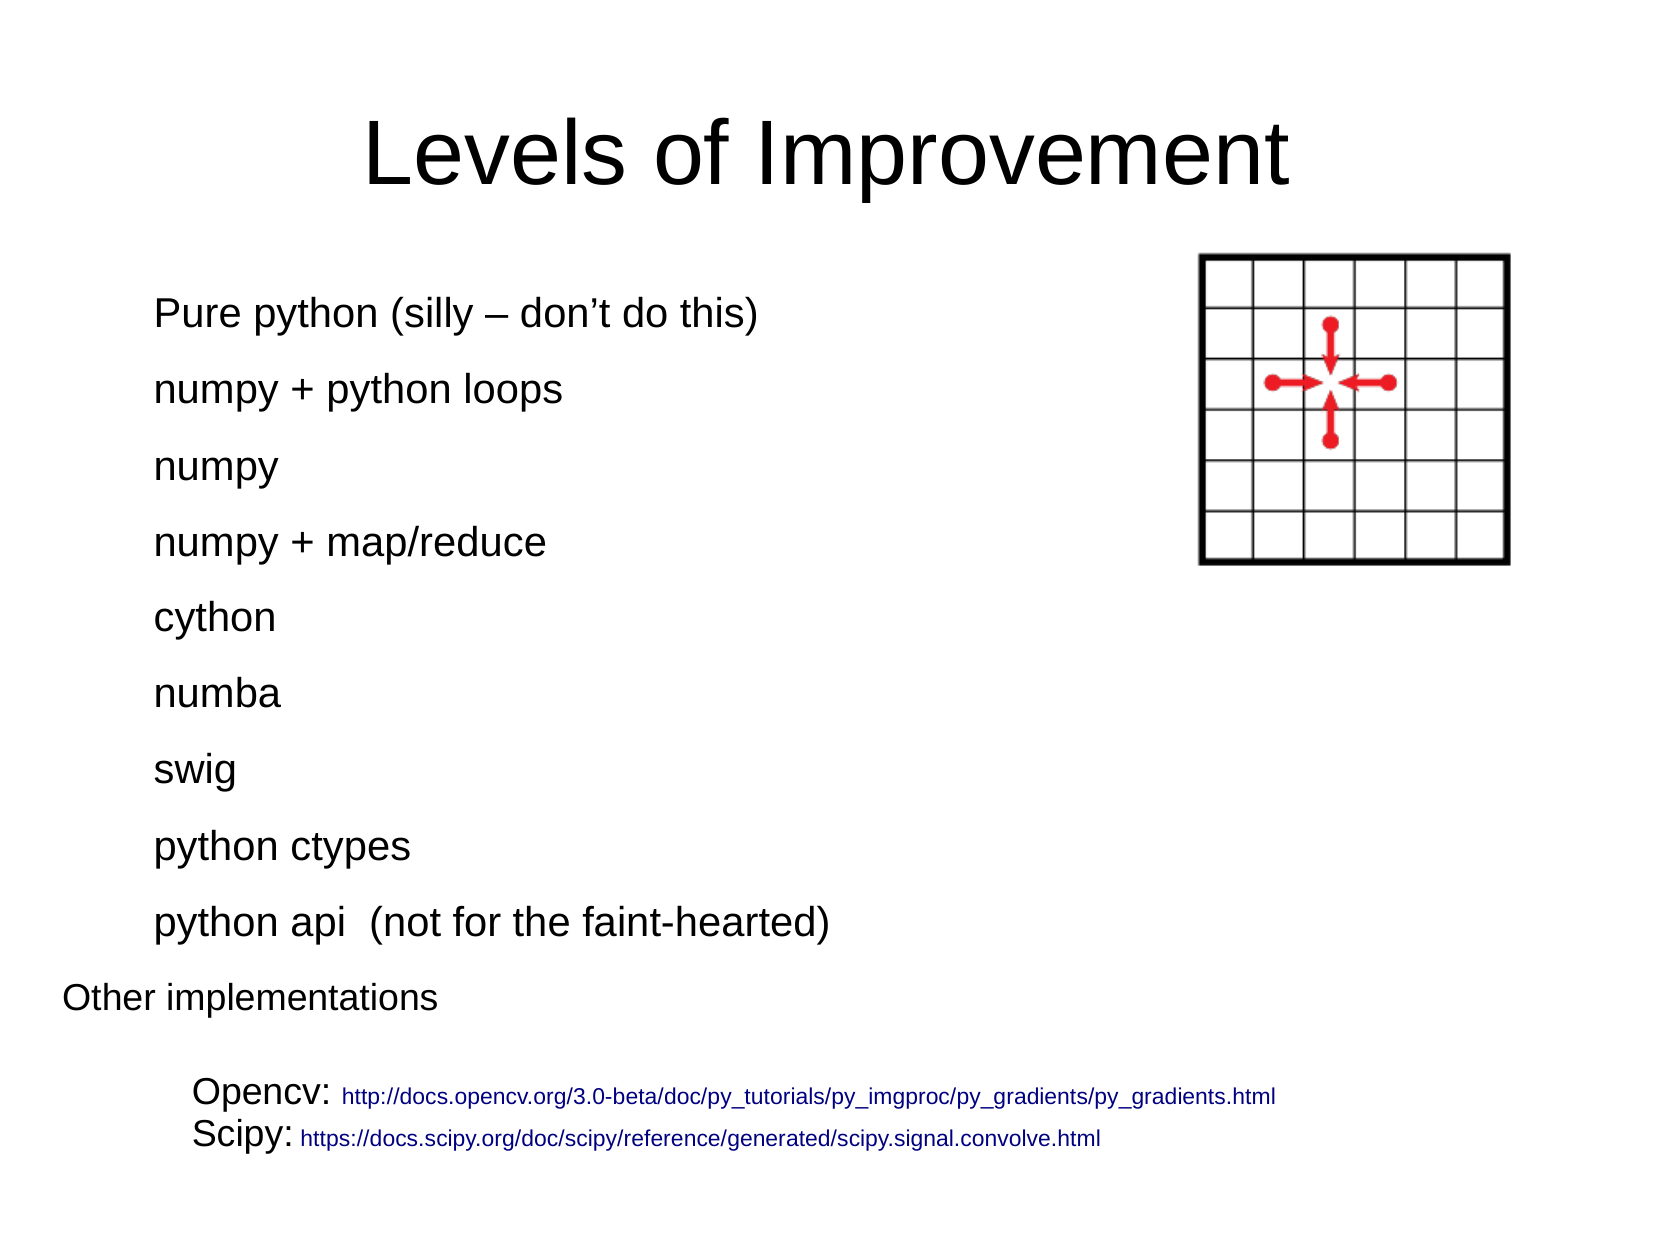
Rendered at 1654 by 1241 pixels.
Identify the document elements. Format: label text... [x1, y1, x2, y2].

title Levels of Improvement [82, 49, 1571, 257]
text_box Opencv: http://docs.opencv.org/3.0-beta/doc/py_tutorials/py_imgproc/py_gradients/py_gradients.html Scipy: https://docs.scipy.org/doc/scipy/reference/generated/scipy.signal.convolve.html [177, 1062, 1485, 1162]
picture [1181, 236, 1525, 580]
list Pure python (silly – don’t do this) numpy + python loops numpy numpy + map/reduce cython numba swig python ctypes python api (not for the faint-hearted) [82, 290, 1571, 1010]
text_box Other implementations [47, 968, 454, 1026]
